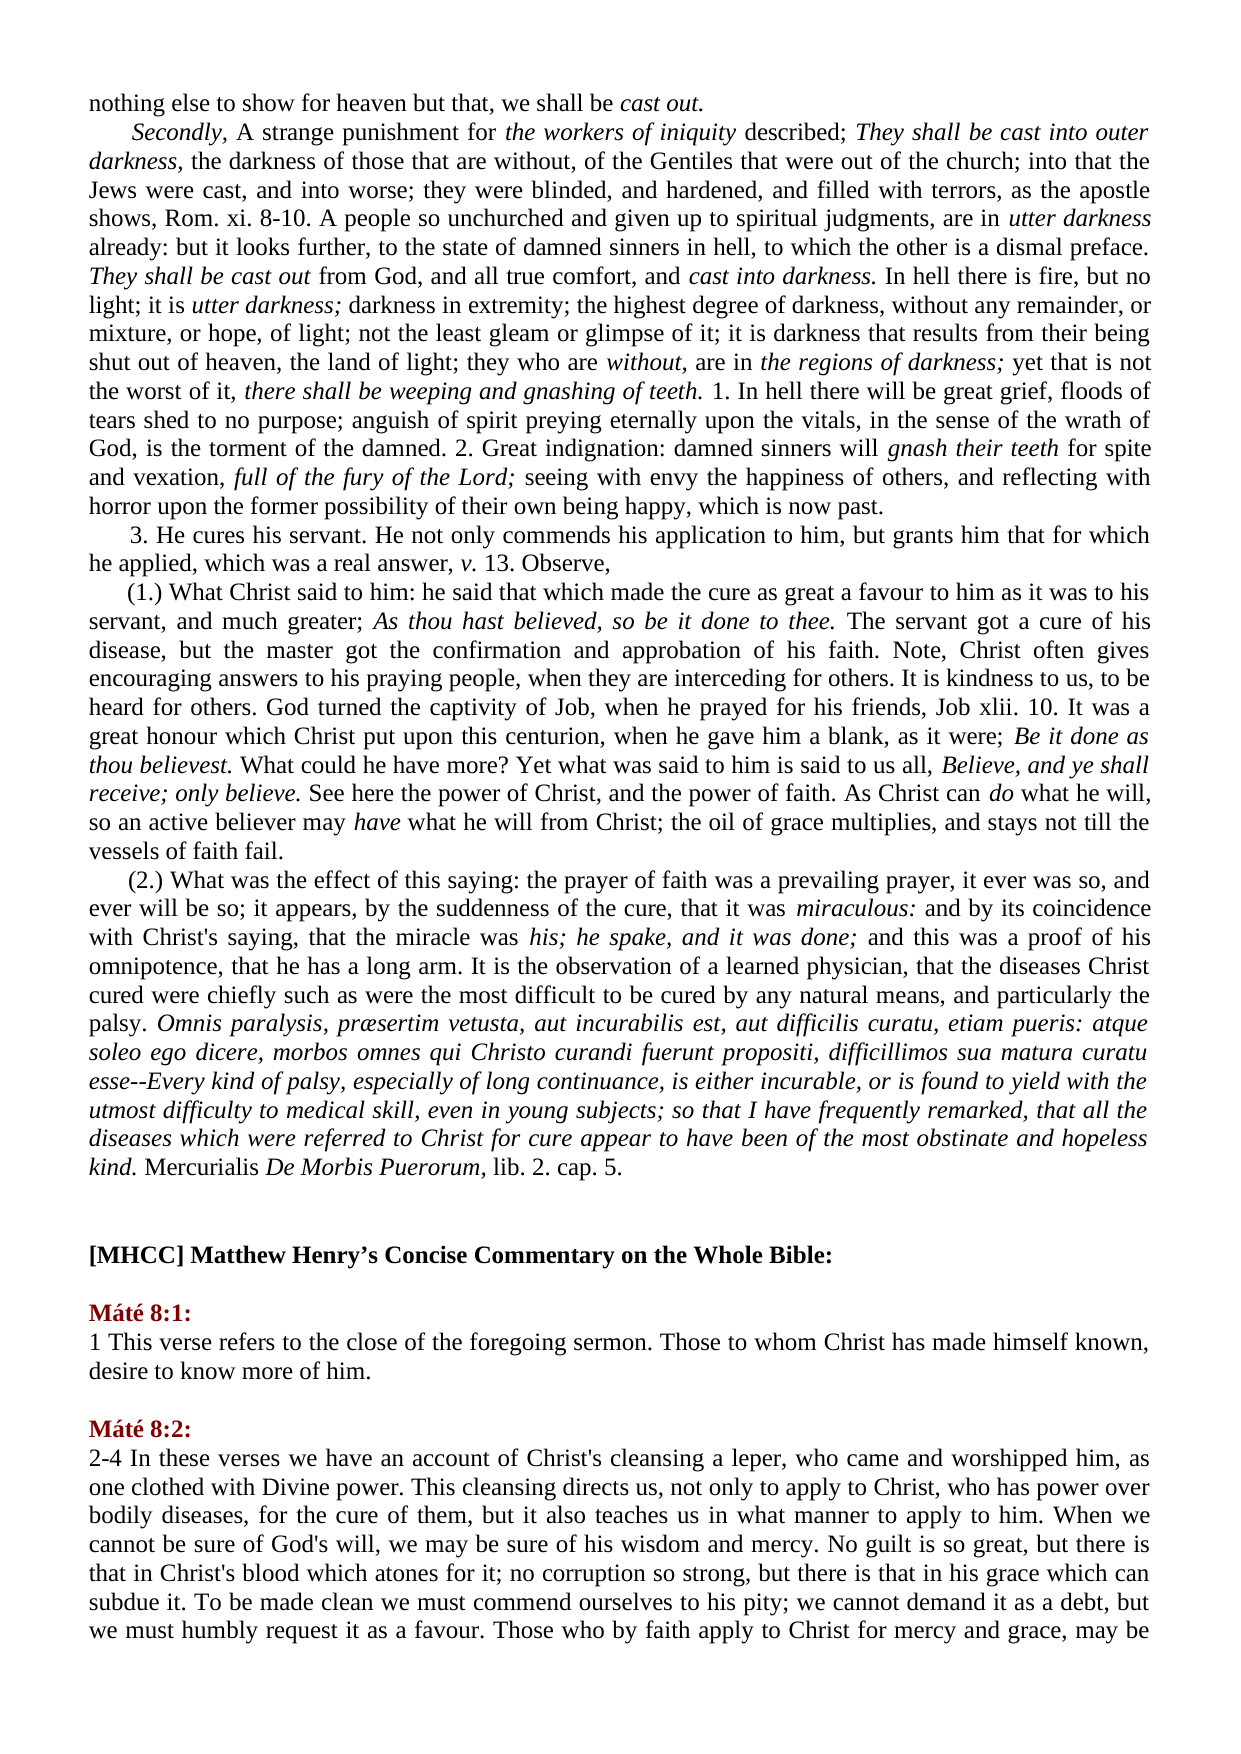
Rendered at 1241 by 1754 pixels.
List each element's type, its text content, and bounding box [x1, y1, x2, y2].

text Máté 8:1: [88, 1298, 1152, 1327]
text nothing else to show for heaven but that, we shall be cast out. [88, 88, 1152, 117]
text 2-4 In these verses we have an account of Christ's cleansing a leper, who came and worshipped him, as one clothed with Divine power. This cleansing directs us, not only to apply to Christ, who has power over bodily diseases, for the cure of them, but it also teaches us in what manner to apply to him. When we cannot be sure of God's will, we may be sure of his wisdom and mercy. No guilt is so great, but there is that in Christ's blood which atones for it; no corruption so strong, but there is that in his grace which can subdue it. To be made clean we must commend ourselves to his pity; we cannot demand it as a debt, but we must humbly request it as a favour. Those who by faith apply to Christ for mercy and grace, may be [88, 1443, 1152, 1644]
text 1 This verse refers to the close of the foregoing sermon. Those to whom Christ has made himself known, desire to know more of him. [88, 1327, 1152, 1384]
text 3. He cures his servant. He not only commends his application to him, but grants him that for which he applied, which was a real answer, v. 13. Observe, [88, 520, 1152, 577]
text Secondly, A strange punishment for the workers of iniquity described; They shall be cast into outer darkness, the darkness of those that are without, of the Gentiles that were out of the church; into that the Jews were cast, and into worse; they were blinded, and hardened, and filled with terrors, as the apostle shows, Rom. xi. 8-10. A people so unchurched and given up to spiritual judgments, are in utter darkness already: but it looks further, to the state of damned sinners in hell, to which the other is a dismal preface. They shall be cast out from God, and all true comfort, and cast into darkness. In hell there is fire, but no light; it is utter darkness; darkness in extremity; the highest degree of darkness, without any remainder, or mixture, or hope, of light; not the least gleam or glimpse of it; it is darkness that results from their being shut out of heaven, the land of light; they who are without, are in the regions of darkness; yet that is not the worst of it, there shall be weeping and gnashing of teeth. 1. In hell there will be great grief, floods of tears shed to no purpose; anguish of spirit preying eternally upon the vitals, in the sense of the wrath of God, is the torment of the damned. 2. Great indignation: damned sinners will gnash their teeth for spite and vexation, full of the fury of the Lord; seeing with envy the happiness of others, and reflecting with horror upon the former possibility of their own being happy, which is now past. [88, 117, 1152, 520]
text Máté 8:2: [88, 1414, 1152, 1443]
text [MHCC] Matthew Henry’s Concise Commentary on the Whole Bible: [88, 1240, 1152, 1269]
text (2.) What was the effect of this saying: the prayer of faith was a prevailing prayer, it ever was so, and ever will be so; it appears, by the suddenness of the cure, that it was miraculous: and by its coincidence with Christ's saying, that the miracle was his; he spake, and it was done; and this was a proof of his omnipotence, that he has a long arm. It is the observation of a learned physician, that the diseases Christ cured were chiefly such as were the most difficult to be cured by any natural means, and particularly the palsy. Omnis paralysis, præsertim vetusta, aut incurabilis est, aut difficilis curatu, etiam pueris: atque soleo ego dicere, morbos omnes qui Christo curandi fuerunt propositi, difficillimos sua matura curatu esse--Every kind of palsy, especially of long continuance, is either incurable, or is found to yield with the utmost difficulty to medical skill, even in young subjects; so that I have frequently remarked, that all the diseases which were referred to Christ for cure appear to have been of the most obstinate and hopeless kind. Mercurialis De Morbis Puerorum, lib. 2. cap. 5. [88, 865, 1152, 1181]
text (1.) What Christ said to him: he said that which made the cure as great a favour to him as it was to his servant, and much greater; As thou hast believed, so be it done to thee. The servant got a cure of his disease, but the master got the confirmation and approbation of his faith. Note, Christ often gives encouraging answers to his praying people, when they are interceding for others. It is kindness to us, to be heard for others. God turned the captivity of Job, when he prayed for his friends, Job xlii. 10. It was a great honour which Christ put upon this centurion, when he gave him a blank, as it were; Be it done as thou believest. What could he have more? Yet what was said to him is said to us all, Believe, and ye shall receive; only believe. See here the power of Christ, and the power of faith. As Christ can do what he will, so an active believer may have what he will from Christ; the oil of grace multiplies, and stays not till the vessels of faith fail. [88, 577, 1152, 865]
